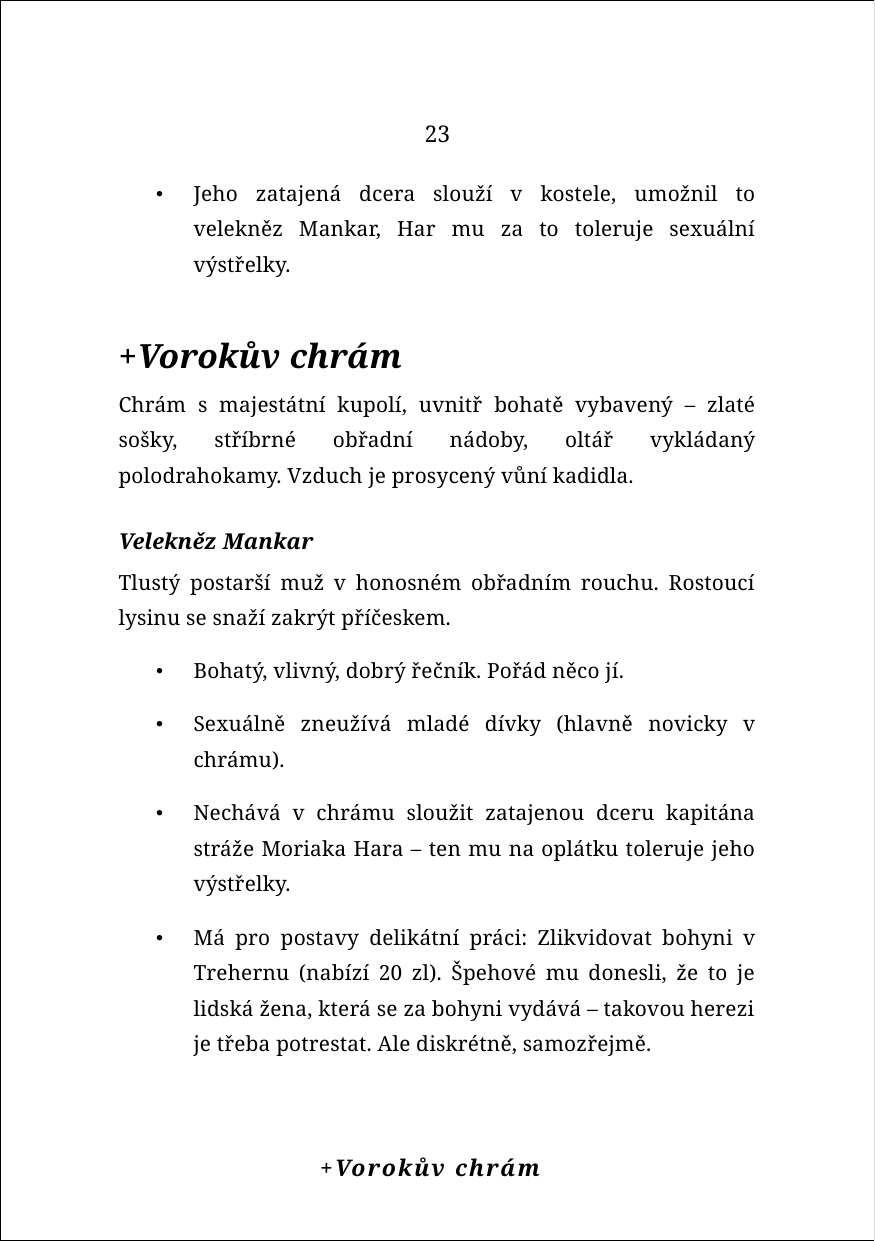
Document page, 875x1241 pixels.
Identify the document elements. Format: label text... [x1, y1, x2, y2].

text Chrám s majestátní kupolí, uvnitř bohatě vybavený – zlaté sošky, stříbrné obřadní nádoby, oltář vykládaný polodrahokamy. Vzduch je prosycený vůní kadidla. [118, 390, 756, 489]
list Jeho zatajená dcera slouží v kostele, umožnil to velekněz Mankar, Har mu za to toleruje sexuální výstřelky. [156, 179, 756, 278]
list Bohatý, vlivný, dobrý řečník. Pořád něco jí. [156, 656, 756, 685]
subtitle +Vorokův chrám [118, 333, 756, 378]
list Má pro postavy delikátní práci: Zlikvidovat bohyni v Trehernu (nabízí 20 zl). Špehové mu donesli, že to je lidská žena, která se za bohyni vydává – takovou herezi je třeba potrestat. Ale diskrétně, samozřejmě. [156, 923, 756, 1058]
list Nechává v chrámu sloužit zatajenou dceru kapitána stráže Moriaka Hara – ten mu na oplátku toleruje jeho výstřelky. [156, 798, 756, 898]
subtitle Velekněz Mankar [118, 526, 756, 556]
list Sexuálně zneužívá mladé dívky (hlavně novicky v chrámu). [156, 709, 756, 773]
text Tlustý postarší muž v honosném obřadním rouchu. Rostoucí lysinu se snaží zakrýt příčeskem. [118, 568, 756, 632]
